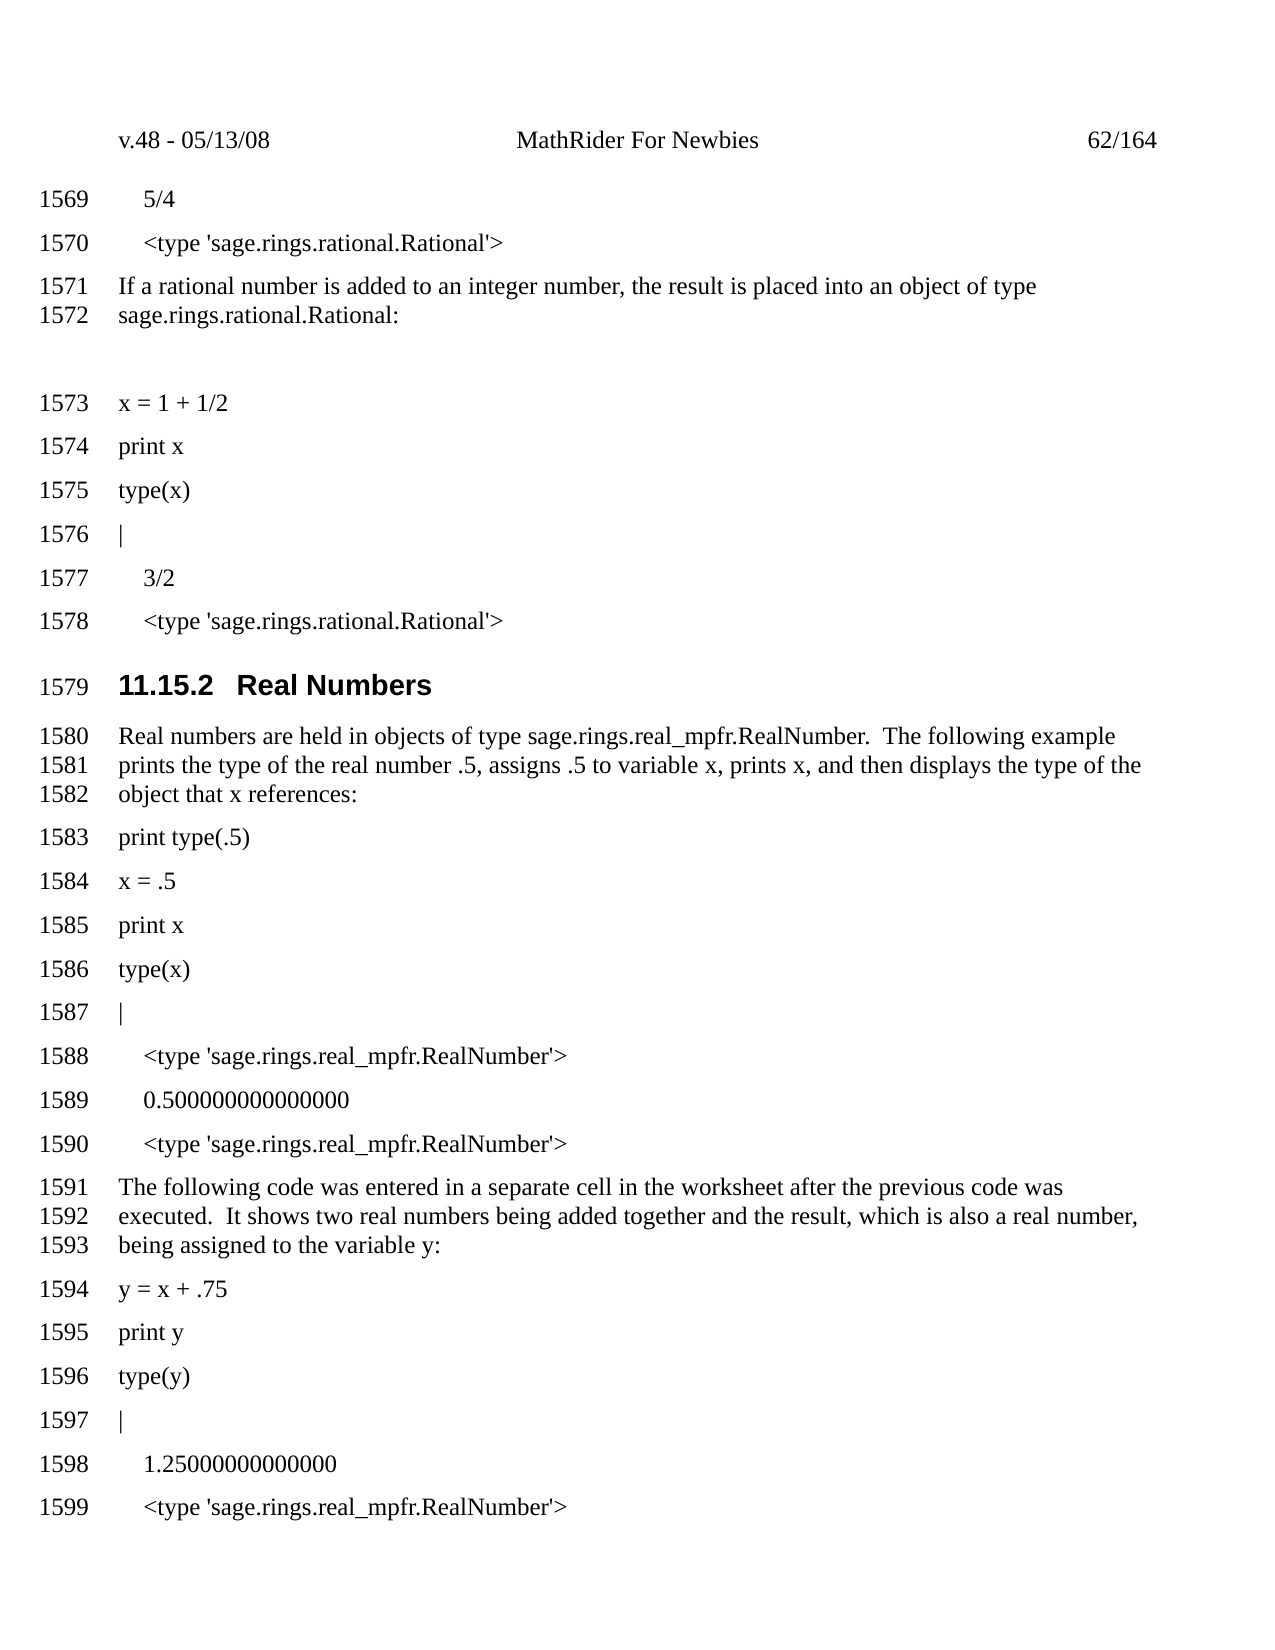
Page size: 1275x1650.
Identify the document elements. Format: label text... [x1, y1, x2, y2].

text Real numbers are held in objects of type sage.rings.real_mpfr.RealNumber. The following example prints the type of the real number .5, assigns .5 to variable x, prints x, and then displays the type of the object that x references: [118, 721, 1157, 807]
text | [118, 1405, 1157, 1434]
text 1.25000000000000 [118, 1449, 1157, 1477]
text type(x) [118, 475, 1157, 504]
text <type 'sage.rings.real_mpfr.RealNumber'> [118, 1041, 1157, 1070]
text x = 1 + 1/2 [118, 388, 1157, 416]
text | [118, 997, 1157, 1026]
text y = x + .75 [118, 1274, 1157, 1302]
text type(x) [118, 954, 1157, 982]
text print x [118, 431, 1157, 460]
text 5/4 [118, 184, 1157, 213]
text print type(.5) [118, 822, 1157, 851]
text <type 'sage.rings.real_mpfr.RealNumber'> [118, 1129, 1157, 1157]
text <type 'sage.rings.rational.Rational'> [118, 228, 1157, 256]
subtitle Real Numbers [118, 668, 1157, 701]
text <type 'sage.rings.real_mpfr.RealNumber'> [118, 1492, 1157, 1521]
text | [118, 519, 1157, 548]
text print x [118, 910, 1157, 939]
text print y [118, 1317, 1157, 1346]
text 3/2 [118, 563, 1157, 591]
text 0.500000000000000 [118, 1085, 1157, 1114]
text type(y) [118, 1361, 1157, 1390]
text <type 'sage.rings.rational.Rational'> [118, 606, 1157, 635]
text If a rational number is added to an integer number, the result is placed into an object of type sage.rings.rational.Rational: [118, 271, 1157, 329]
text x = .5 [118, 866, 1157, 895]
text The following code was entered in a separate cell in the worksheet after the previous code was executed. It shows two real numbers being added together and the result, which is also a real number, being assigned to the variable y: [118, 1172, 1157, 1259]
